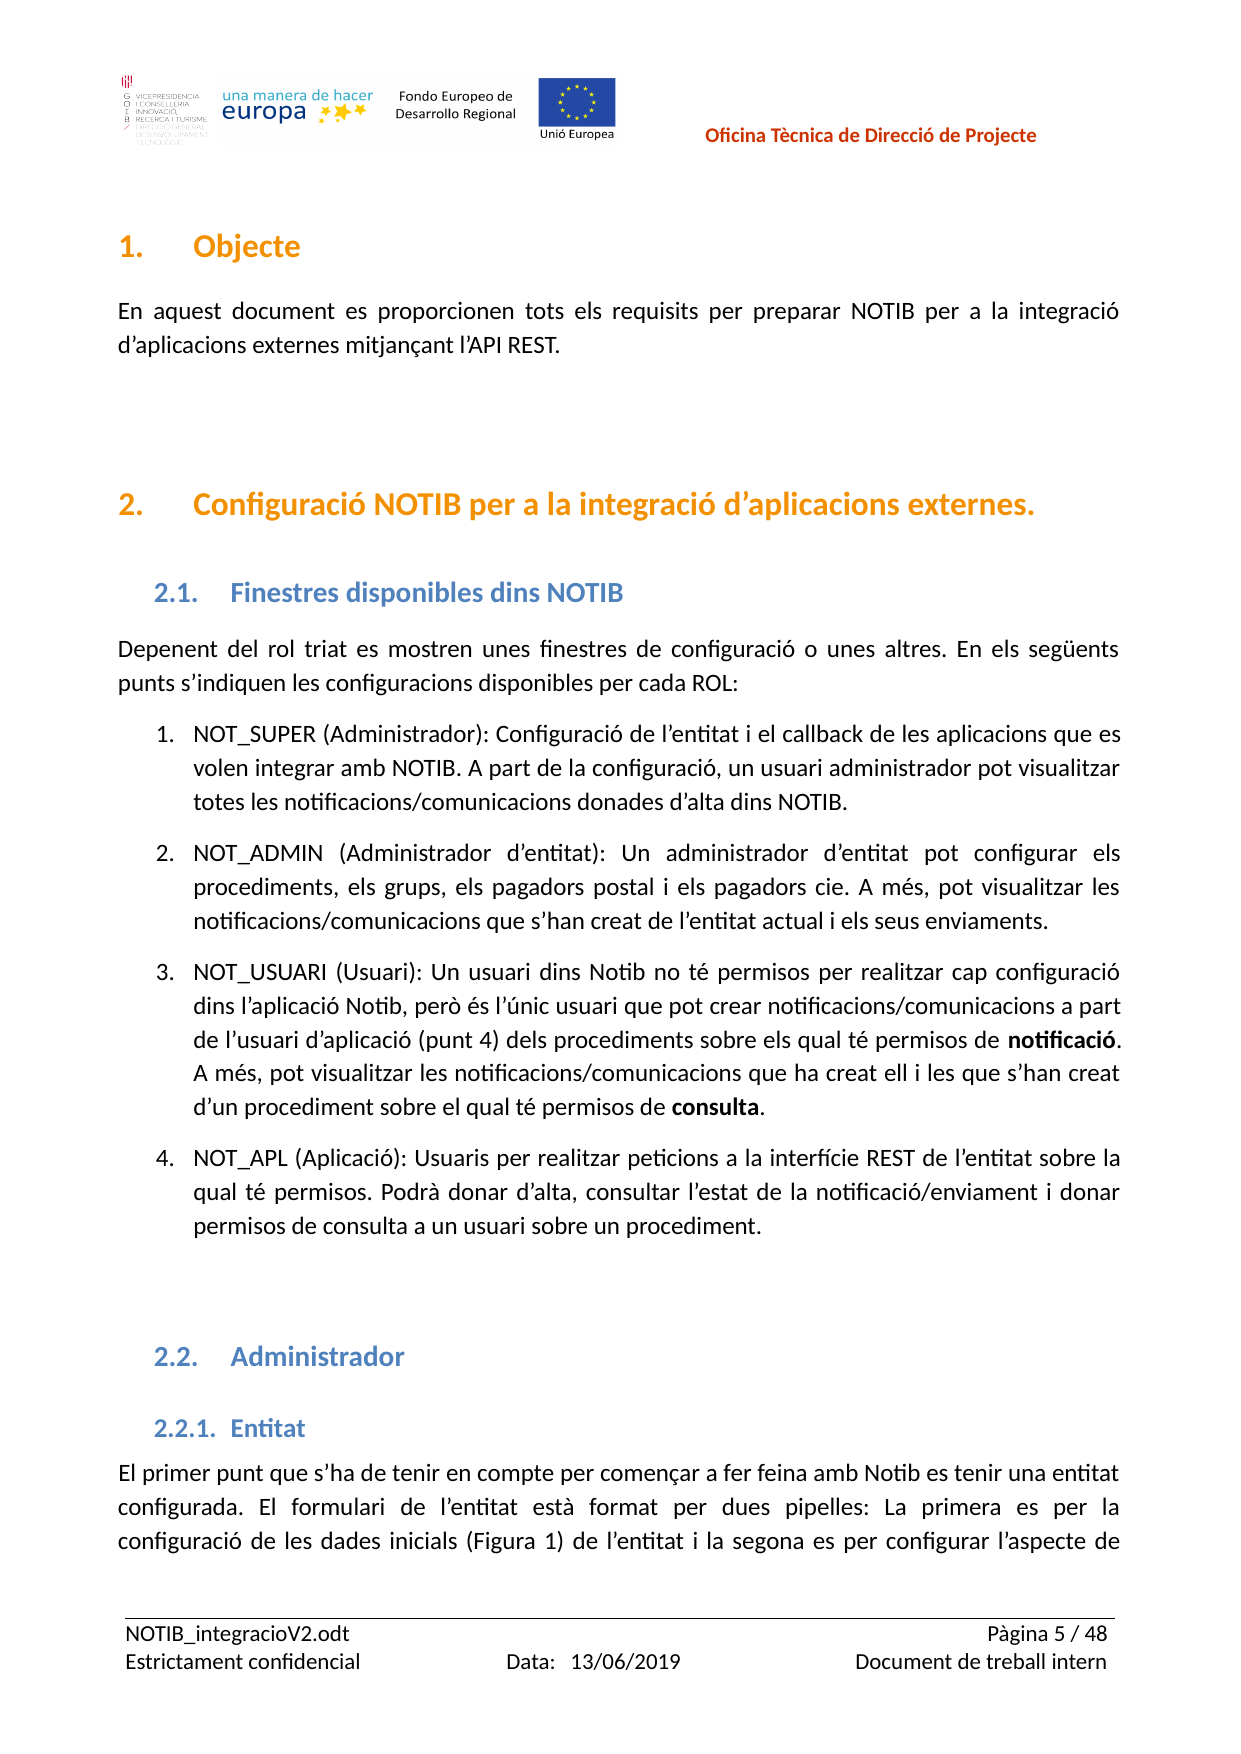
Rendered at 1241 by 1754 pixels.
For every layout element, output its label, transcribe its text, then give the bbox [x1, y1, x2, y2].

subtitle Configuració NOTIB per a la integració d’aplicacions externes. [118, 483, 1122, 524]
subtitle Finestres disponibles dins NOTIB [153, 574, 1122, 610]
list NOT_APL (Aplicació): Usuaris per realitzar peticions a la interfície REST de l’entitat sobre la qual té permisos. Podrà donar d’alta, consultar l’estat de la notificació/enviament i donar permisos de consulta a un usuari sobre un procediment. [156, 1143, 1122, 1241]
text Depenent del rol triat es mostren unes finestres de configuració o unes altres. En els següents punts s’indiquen les configuracions disponibles per cada ROL: [118, 633, 1121, 698]
picture [219, 73, 621, 147]
subtitle Entitat [153, 1412, 1122, 1445]
list NOT_USUARI (Usuari): Un usuari dins Notib no té permisos per realitzar cap configuració dins l’aplicació Notib, però és l’únic usuari que pot crear notificacions/comunicacions a part de l’usuari d’aplicació (punt 4) dels procediments sobre els qual té permisos de notificació. A més, pot visualitzar les notificacions/comunicacions que ha creat ell i les que s’han creat d’un procediment sobre el qual té permisos de consulta. [156, 956, 1122, 1122]
subtitle Objecte [118, 225, 1122, 266]
list NOT_ADMIN (Administrador d’entitat): Un administrador d’entitat pot configurar els procediments, els grups, els pagadors postal i els pagadors cie. A més, pot visualitzar les notificacions/comunicacions que s’han creat de l’entitat actual i els seus enviaments. [156, 837, 1122, 935]
picture [118, 73, 213, 147]
text En aquest document es proporcionen tots els requisits per preparar NOTIB per a la integració d’aplicacions externes mitjançant l’API REST. [118, 295, 1121, 359]
subtitle Administrador [153, 1338, 1122, 1373]
list NOT_SUPER (Administrador): Configuració de l’entitat i el callback de les aplicacions que es volen integrar amb NOTIB. A part de la configuració, un usuari administrador pot visualitzar totes les notificacions/comunicacions donades d’alta dins NOTIB. [156, 718, 1122, 817]
text El primer punt que s’ha de tenir en compte per començar a fer feina amb Notib es tenir una entitat configurada. El formulari de l’entitat està format per dues pipelles: La primera es per la configuració de les dades inicials (Figura 1) de l’entitat i la segona es per configurar l’aspecte de [118, 1457, 1121, 1555]
